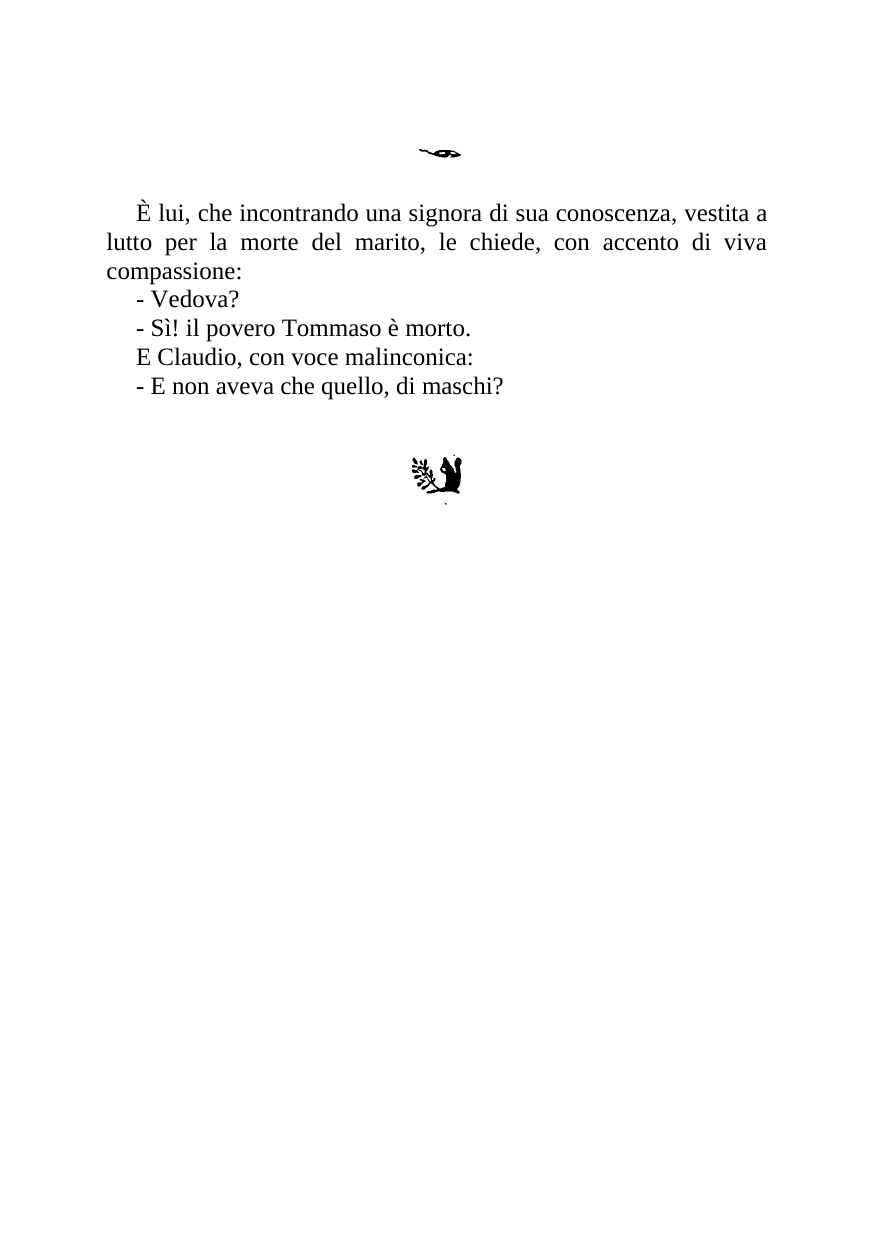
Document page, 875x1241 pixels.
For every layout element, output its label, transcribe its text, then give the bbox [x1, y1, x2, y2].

picture [410, 144, 464, 161]
text - E non aveva che quello, di maschi? [106, 371, 768, 399]
text - Sì! il povero Tommaso è morto. [106, 313, 768, 342]
text - Vedova? [106, 284, 768, 313]
picture [402, 437, 472, 506]
text È lui, che incontrando una signora di sua conoscenza, vestita a lutto per la morte del marito, le chiede, con accento di viva compassione: [106, 198, 768, 284]
text E Claudio, con voce malinconica: [106, 342, 768, 371]
